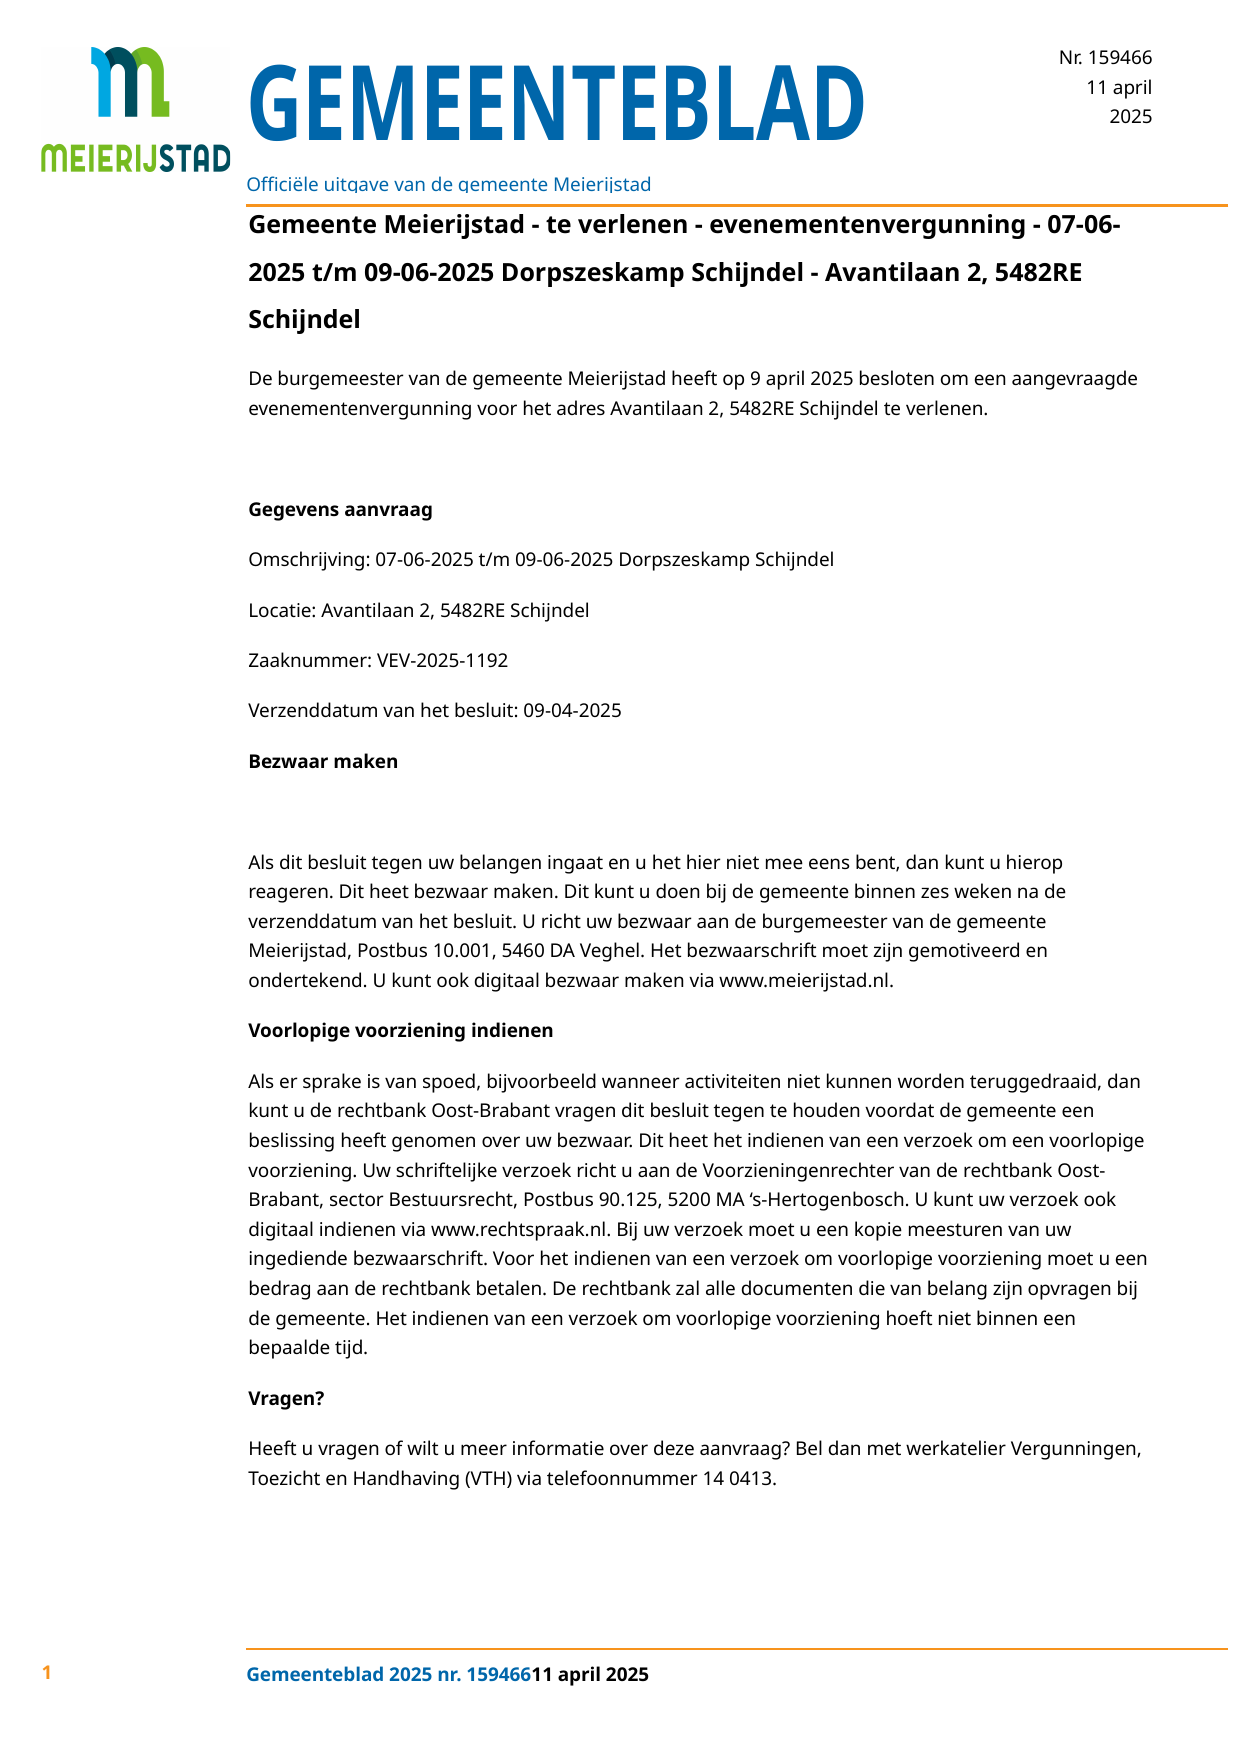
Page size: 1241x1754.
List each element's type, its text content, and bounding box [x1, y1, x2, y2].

text Heeft u vragen of wilt u meer informatie over deze aanvraag? Bel dan met werkatelier Vergunningen, Toezicht en Handhaving (VTH) via telefoonnummer 14 0413. [248, 1435, 1152, 1490]
picture [41, 47, 231, 172]
text De burgemeester van de gemeente Meierijstad heeft op 9 april 2025 besloten om een aangevraagde evenementenvergunning voor het adres Avantilaan 2, 5482RE Schijndel te verlenen. [248, 366, 1152, 421]
text Verzenddatum van het besluit: 09-04-2025 [248, 698, 1152, 723]
text Als dit besluit tegen uw belangen ingaat en u het hier niet mee eens bent, dan kunt u hierop reageren. Dit heet bezwaar maken. Dit kunt u doen bij de gemeente binnen zes weken na de verzenddatum van het besluit. U richt uw bezwaar aan de burgemeester van de gemeente Meierijstad, Postbus 10.001, 5460 DA Veghel. Het bezwaarschrift moet zijn gemotiveerd en ondertekend. U kunt ook digitaal bezwaar maken via www.meierijstad.nl. [248, 849, 1152, 993]
text Gegevens aanvraag [248, 496, 1152, 522]
text Bezwaar maken [248, 748, 1152, 774]
text Vragen? [248, 1385, 1152, 1410]
text Locatie: Avantilaan 2, 5482RE Schijndel [248, 597, 1152, 622]
text Omschrijving: 07-06-2025 t/m 09-06-2025 Dorpszeskamp Schijndel [248, 546, 1152, 572]
text Zaaknummer: VEV-2025-1192 [248, 647, 1152, 673]
text Voorlopige voorziening indienen [248, 1018, 1152, 1043]
text Als er sprake is van spoed, bijvoorbeeld wanneer activiteiten niet kunnen worden teruggedraaid, dan kunt u de rechtbank Oost-Brabant vragen dit besluit tegen te houden voordat de gemeente een beslissing heeft genomen over uw bezwaar. Dit heet het indienen van een verzoek om een voorlopige voorziening. Uw schriftelijke verzoek richt u aan de Voorzieningenrechter van de rechtbank Oost-Brabant, sector Bestuursrecht, Postbus 90.125, 5200 MA ‘s-Hertogenbosch. U kunt uw verzoek ook digitaal indienen via www.rechtspraak.nl. Bij uw verzoek moet u een kopie meesturen van uw ingediende bezwaarschrift. Voor het indienen van een verzoek om voorlopige voorziening moet u een bedrag aan de rechtbank betalen. De rechtbank zal alle documenten die van belang zijn opvragen bij de gemeente. Het indienen van een verzoek om voorlopige voorziening hoeft niet binnen een bepaalde tijd. [248, 1068, 1152, 1360]
text Gemeente Meierijstad - te verlenen - evenementenvergunning - 07-06-2025 t/m 09-06-2025 Dorpszeskamp Schijndel - Avantilaan 2, 5482RE Schijndel [248, 207, 1152, 336]
